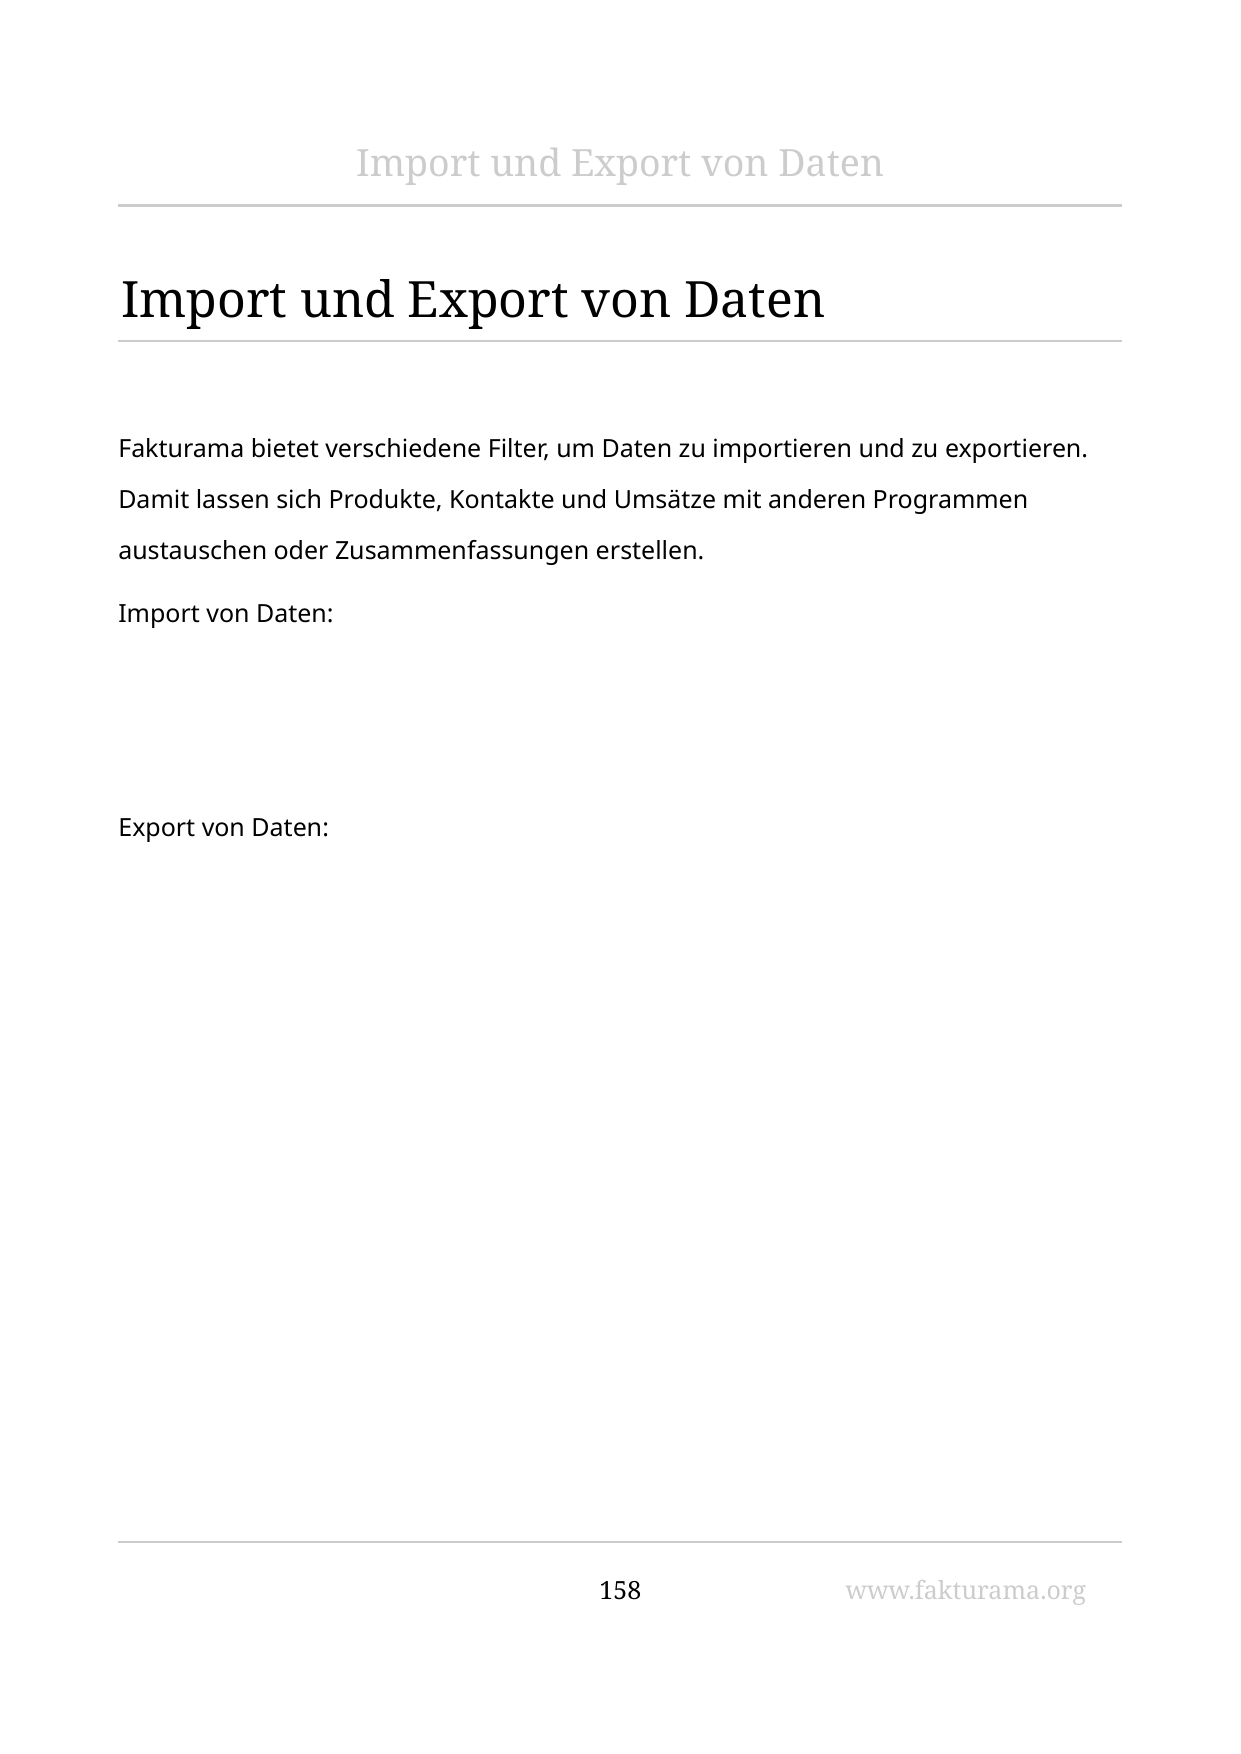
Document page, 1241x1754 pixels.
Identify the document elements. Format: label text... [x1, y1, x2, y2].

subtitle Import und Export von Daten [118, 261, 1122, 340]
text Fakturama bietet verschiedene Filter, um Daten zu importieren und zu exportieren. Damit lassen sich Produkte, Kontakte und Umsätze mit anderen Programmen austauschen oder Zusammenfassungen erstellen. [118, 430, 1122, 566]
text Import von Daten: [118, 596, 1122, 630]
text Export von Daten: [118, 810, 1122, 844]
